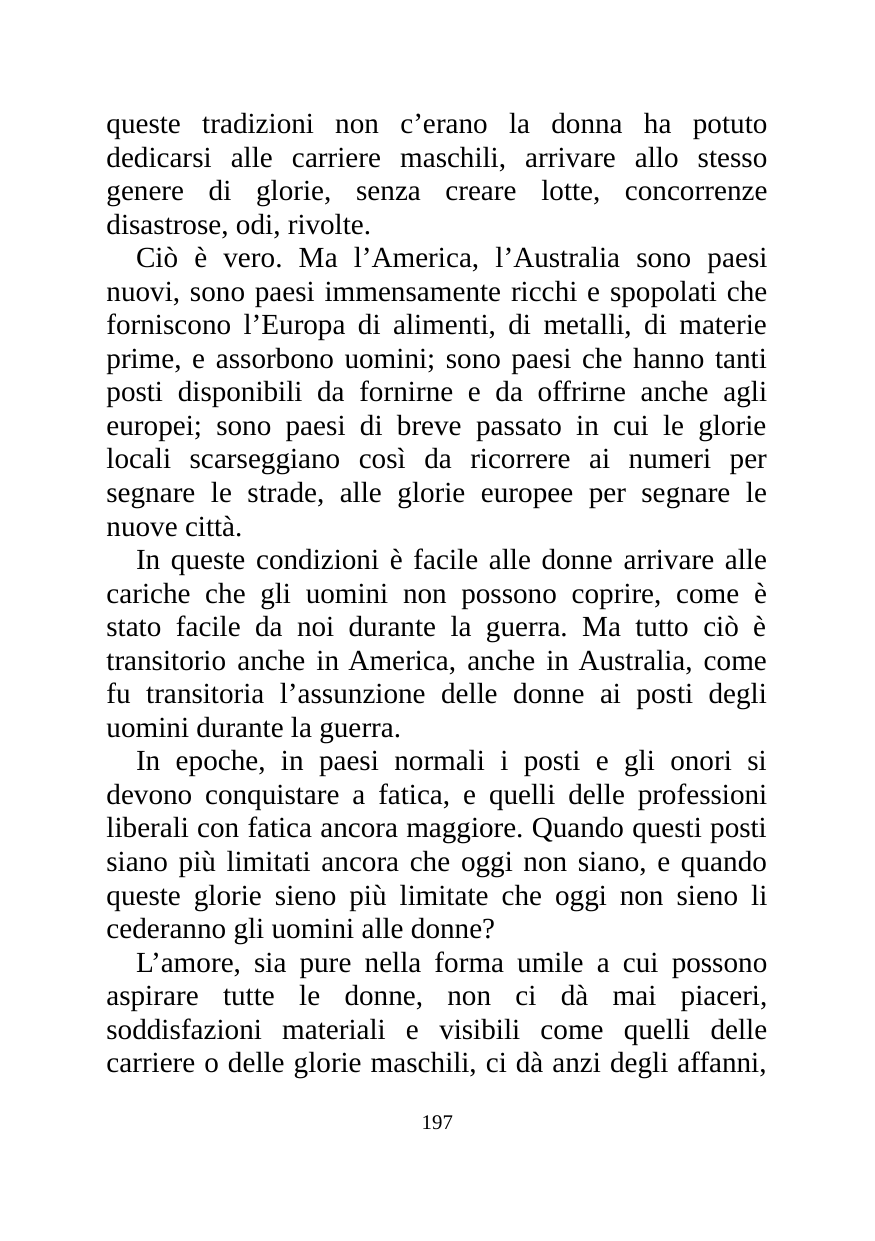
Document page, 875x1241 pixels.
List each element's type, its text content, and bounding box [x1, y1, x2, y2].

text queste tradizioni non c’erano la donna ha potuto dedicarsi alle carriere maschili, arrivare allo stesso genere di glorie, senza creare lotte, concorrenze disastrose, odi, rivolte. [106, 106, 768, 240]
text In queste condizioni è facile alle donne arrivare alle cariche che gli uomini non possono coprire, come è stato facile da noi durante la guerra. Ma tutto ciò è transitorio anche in America, anche in Australia, come fu transitoria l’assunzione delle donne ai posti degli uomini durante la guerra. [106, 542, 768, 743]
text Ciò è vero. Ma l’America, l’Australia sono paesi nuovi, sono paesi immensamente ricchi e spopolati che forniscono l’Europa di alimenti, di metalli, di materie prime, e assorbono uomini; sono paesi che hanno tanti posti disponibili da fornirne e da offrirne anche agli europei; sono paesi di breve passato in cui le glorie locali scarseggiano così da ricorrere ai numeri per segnare le strade, alle glorie europee per segnare le nuove città. [106, 240, 768, 542]
text In epoche, in paesi normali i posti e gli onori si devono conquistare a fatica, e quelli delle professioni liberali con fatica ancora maggiore. Quando questi posti siano più limitati ancora che oggi non siano, e quando queste glorie sieno più limitate che oggi non sieno li cederanno gli uomini alle donne? [106, 743, 768, 945]
text L’amore, sia pure nella forma umile a cui possono aspirare tutte le donne, non ci dà mai piaceri, soddisfazioni materiali e visibili come quelli delle carriere o delle glorie maschili, ci dà anzi degli affanni, [106, 945, 768, 1079]
